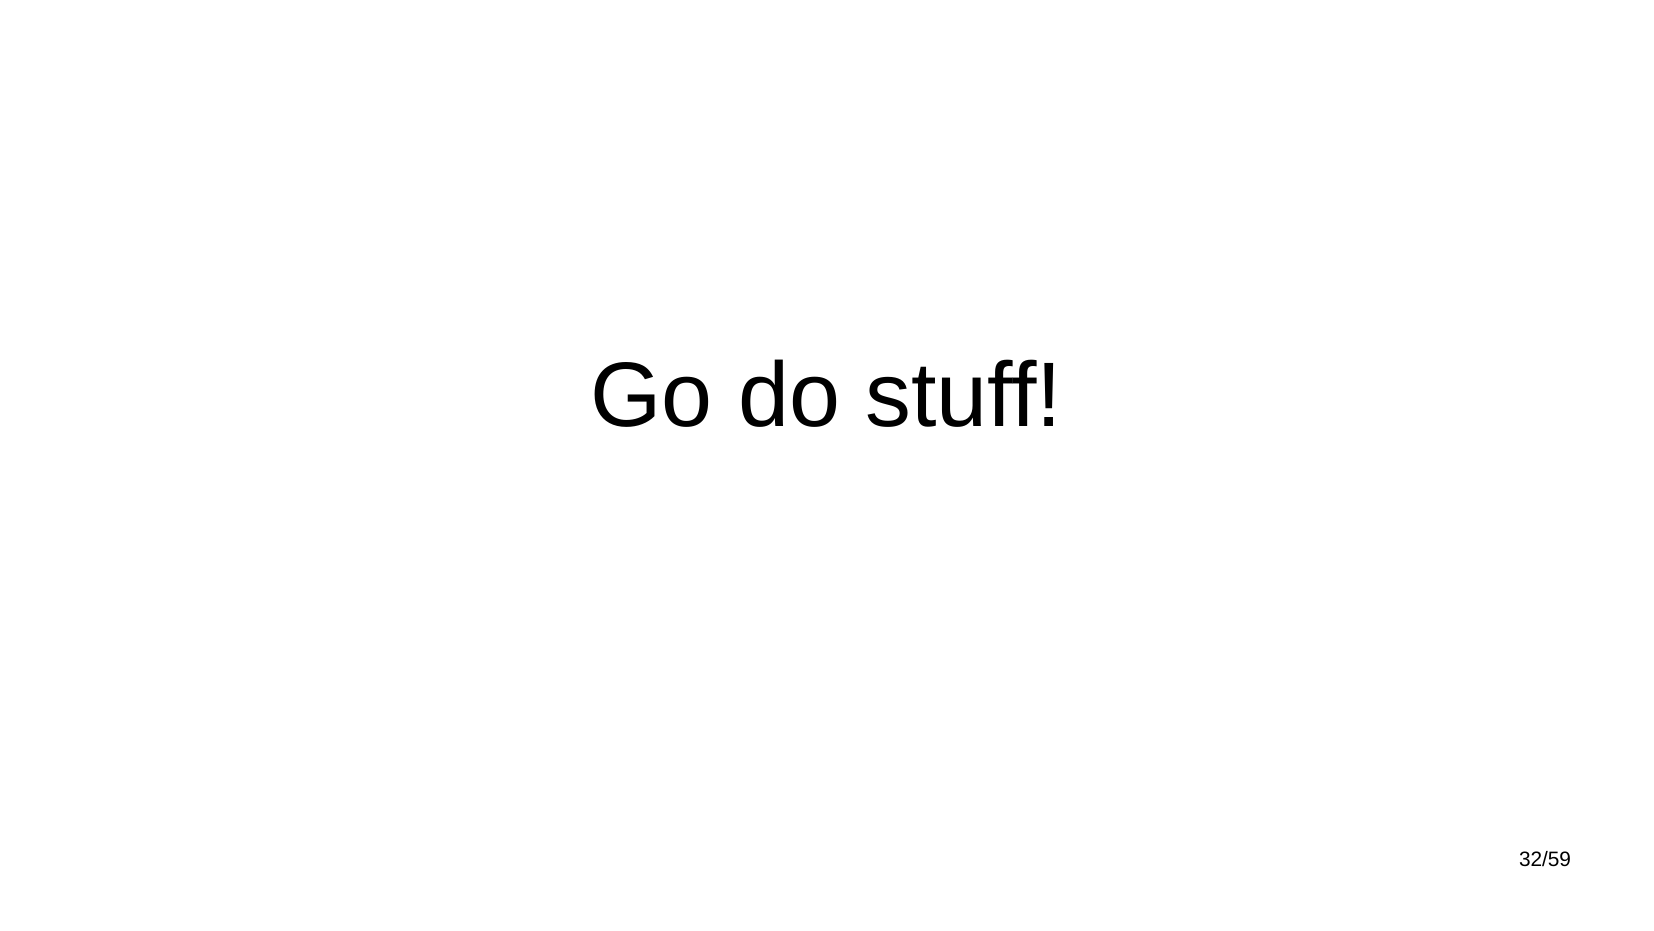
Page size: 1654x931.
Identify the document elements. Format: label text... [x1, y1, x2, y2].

title Go do stuff! [82, 317, 1571, 473]
